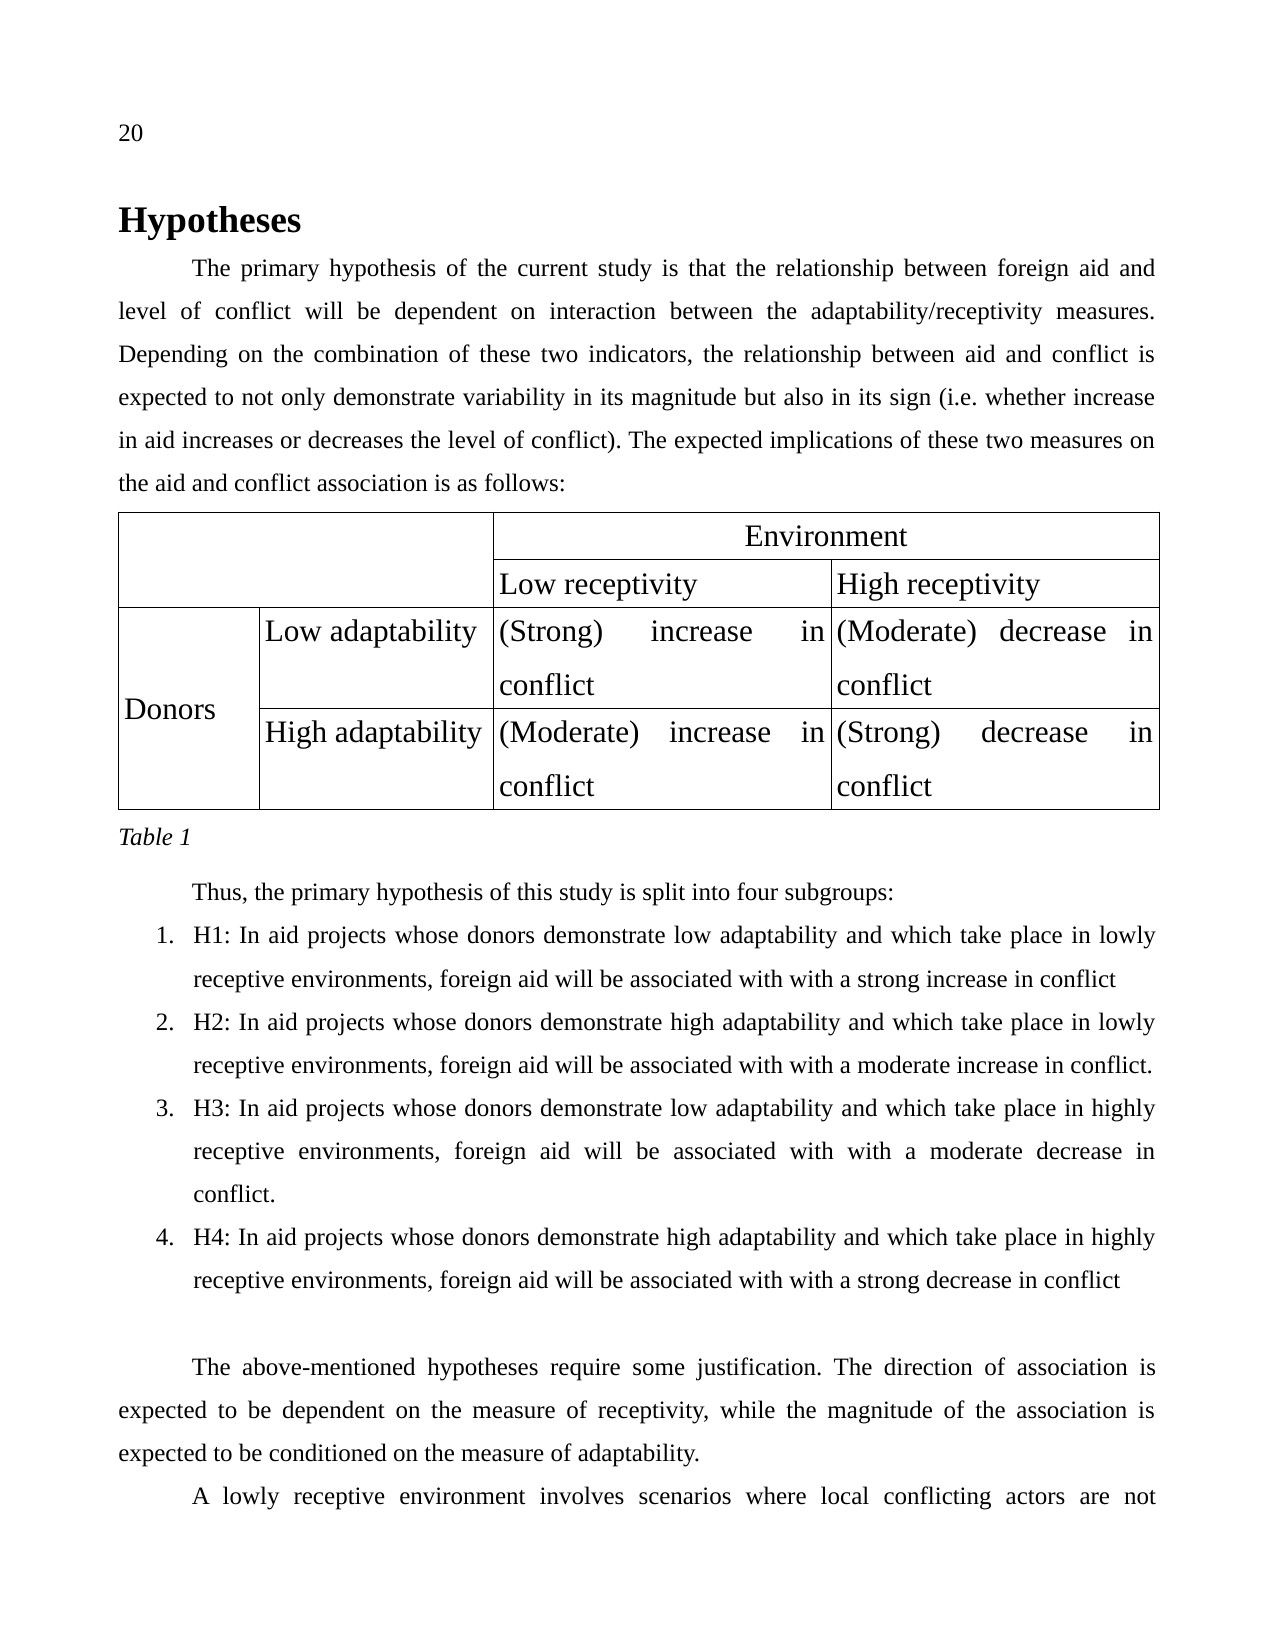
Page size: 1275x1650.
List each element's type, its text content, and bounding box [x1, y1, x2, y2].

list H4: In aid projects whose donors demonstrate high adaptability and which take place in highly receptive environments, foreign aid will be associated with with a strong decrease in conflict [156, 1222, 1157, 1294]
list H2: In aid projects whose donors demonstrate high adaptability and which take place in lowly receptive environments, foreign aid will be associated with with a moderate increase in conflict. [156, 1007, 1157, 1079]
table_header Environment [494, 513, 1159, 559]
text Table 1 [118, 822, 1157, 851]
subtitle Hypotheses [118, 197, 1157, 240]
table_cell Donors [119, 608, 259, 809]
table_cell (Moderate) increase in conflict [494, 709, 831, 809]
text A lowly receptive environment involves scenarios where local conflicting actors are not [118, 1481, 1157, 1510]
table_cell (Strong) decrease in conflict [832, 709, 1159, 809]
list H3: In aid projects whose donors demonstrate low adaptability and which take place in highly receptive environments, foreign aid will be associated with with a moderate decrease in conflict. [156, 1093, 1157, 1208]
table_cell High receptivity [832, 560, 1159, 607]
table_cell (Strong) increase in conflict [494, 608, 831, 708]
table_cell Low adaptability [260, 608, 493, 708]
text The above-mentioned hypotheses require some justification. The direction of association is expected to be dependent on the measure of receptivity, while the magnitude of the association is expected to be conditioned on the measure of adaptability. [118, 1352, 1157, 1467]
table_header [119, 513, 493, 607]
list H1: In aid projects whose donors demonstrate low adaptability and which take place in lowly receptive environments, foreign aid will be associated with with a strong increase in conflict [156, 921, 1157, 992]
table_cell Low receptivity [494, 560, 831, 607]
text The primary hypothesis of the current study is that the relationship between foreign aid and level of conflict will be dependent on interaction between the adaptability/receptivity measures. Depending on the combination of these two indicators, the relationship between aid and conflict is expected to not only demonstrate variability in its magnitude but also in its sign (i.e. whether increase in aid increases or decreases the level of conflict). The expected implications of these two measures on the aid and conflict association is as follows: [118, 253, 1157, 497]
text Thus, the primary hypothesis of this study is split into four subgroups: [118, 877, 1157, 906]
table_cell High adaptability [260, 709, 493, 809]
table_cell (Moderate) decrease in conflict [832, 608, 1159, 708]
